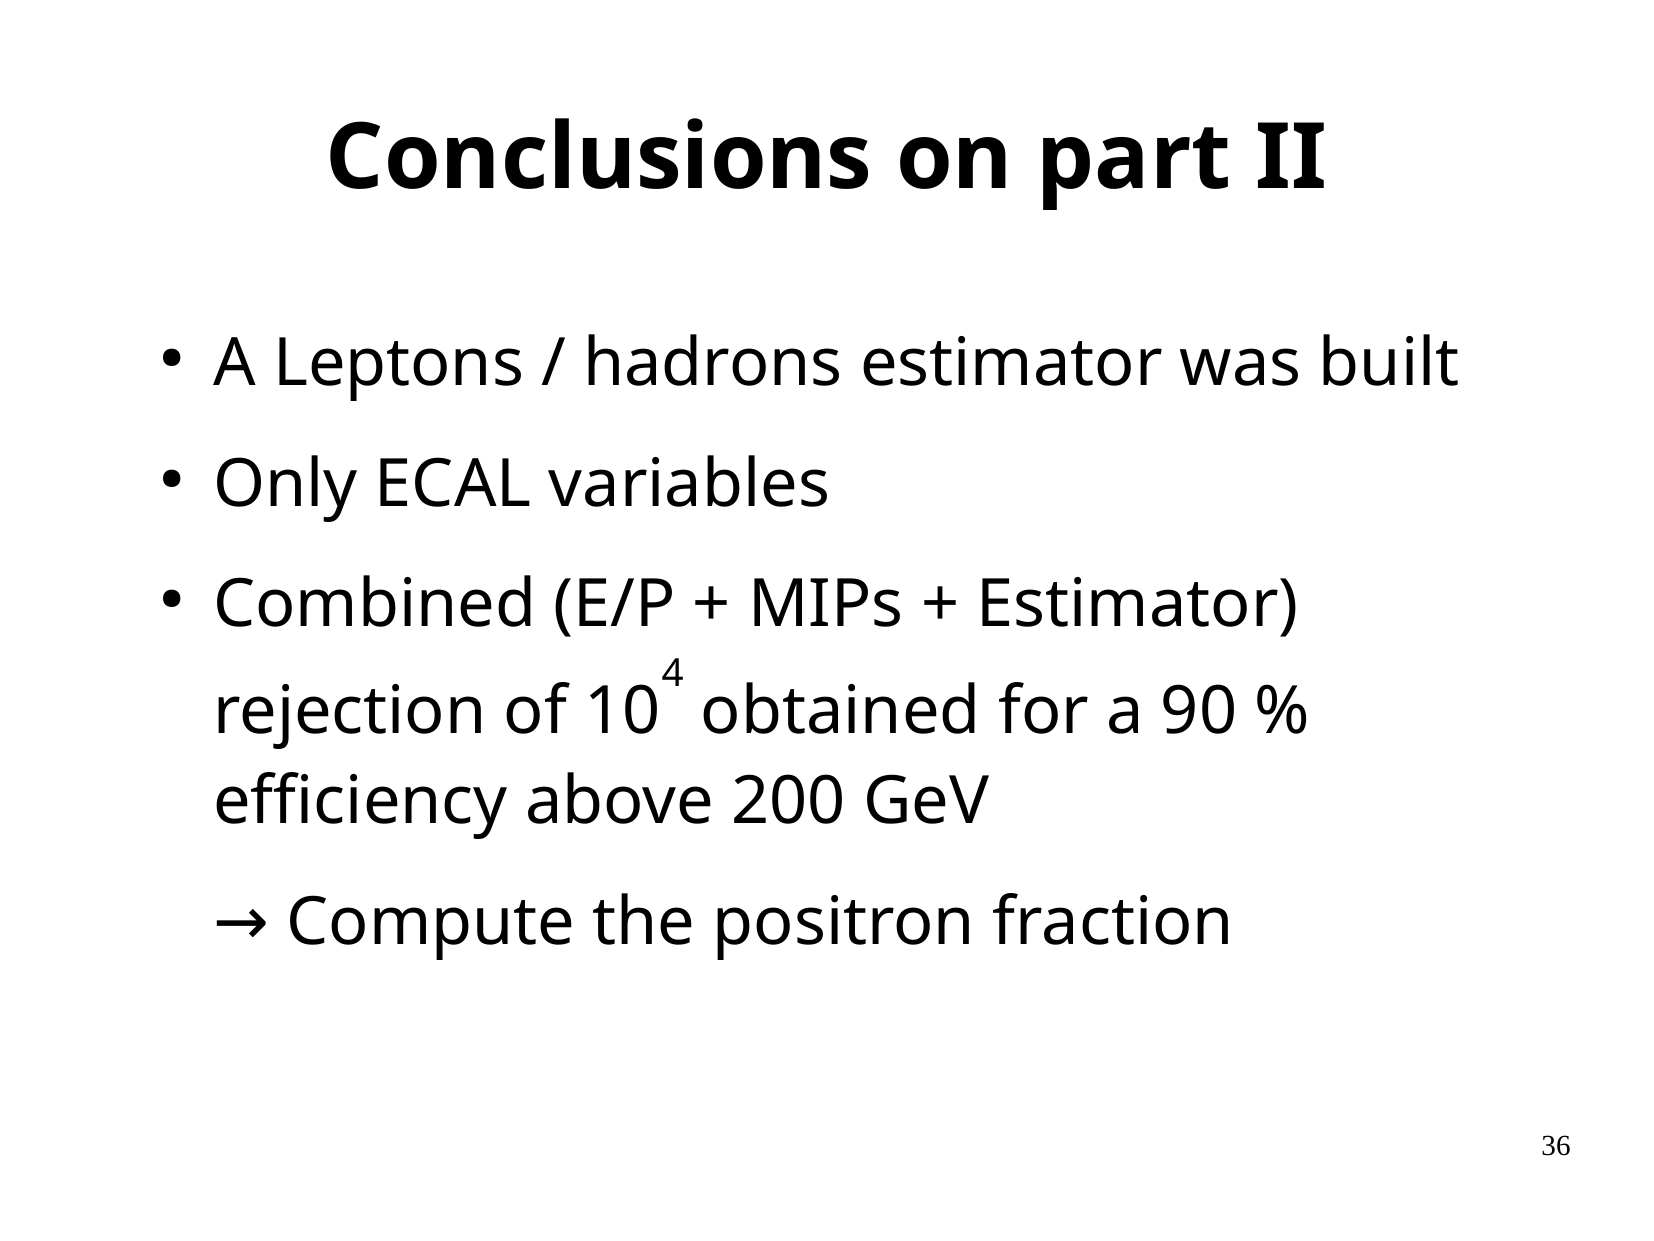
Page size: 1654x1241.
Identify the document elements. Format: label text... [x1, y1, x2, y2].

list A Leptons / hadrons estimator was built Only ECAL variables Combined (E/P + MIPs + Estimator) rejection of 104 obtained for a 90 % efficiency above 200 GeV → Compute the positron fraction [142, 314, 1571, 1034]
title Conclusions on part II [82, 49, 1571, 257]
